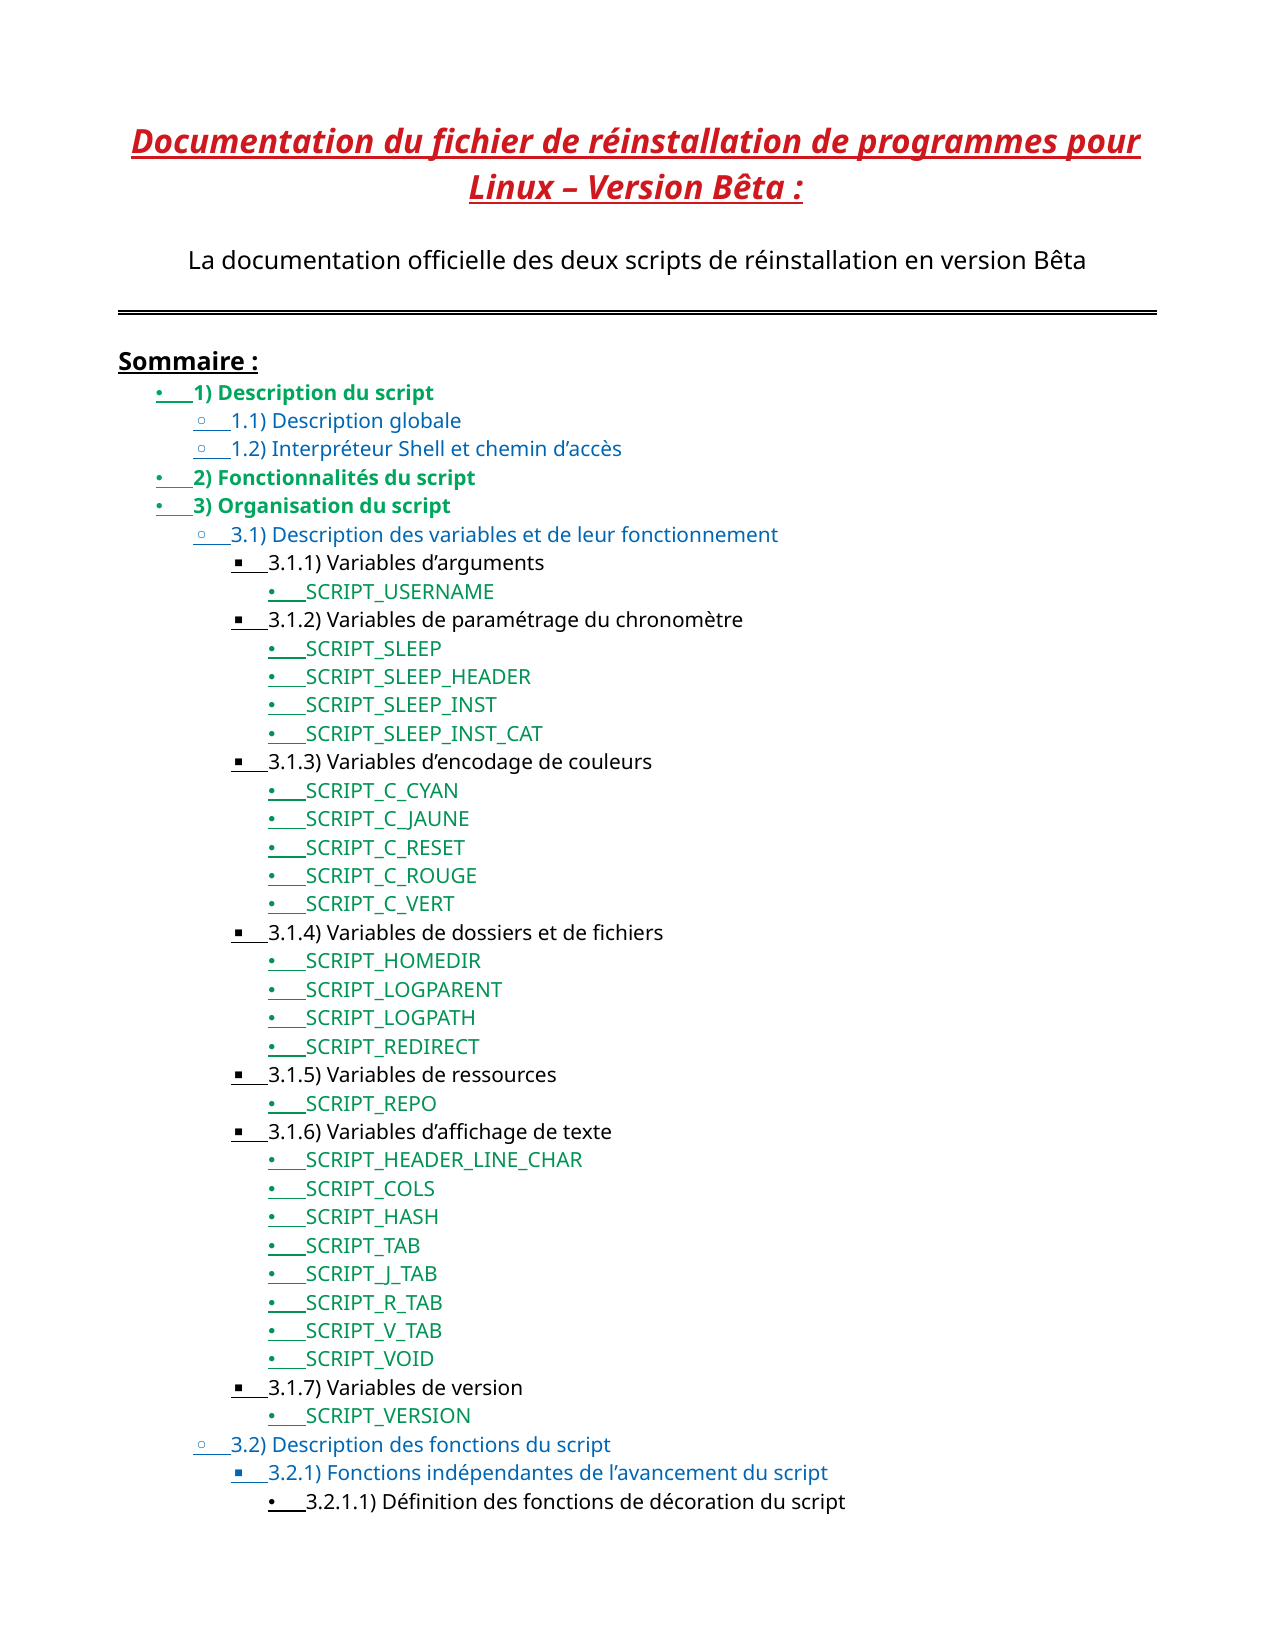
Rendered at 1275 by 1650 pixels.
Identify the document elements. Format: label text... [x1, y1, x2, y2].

list SCRIPT_VOID [268, 1344, 1157, 1373]
list 3.2.1) Fonctions indépendantes de l’avancement du script [231, 1458, 1157, 1487]
list 3.1.2) Variables de paramétrage du chronomètre [231, 605, 1157, 634]
list SCRIPT_C_VERT [268, 889, 1157, 918]
list 3.1.5) Variables de ressources [231, 1060, 1157, 1089]
list SCRIPT_C_ROUGE [268, 861, 1157, 889]
list 3.1.1) Variables d’arguments [231, 548, 1157, 577]
list 3.2) Description des fonctions du script [193, 1430, 1157, 1458]
list 3) Organisation du script [156, 491, 1157, 520]
text Sommaire : [118, 344, 1157, 378]
list SCRIPT_SLEEP_INST_CAT [268, 719, 1157, 747]
list 3.2.1.1) Définition des fonctions de décoration du script [268, 1487, 1157, 1515]
list SCRIPT_USERNAME [268, 577, 1157, 605]
list SCRIPT_REPO [268, 1089, 1157, 1117]
list SCRIPT_VERSION [268, 1401, 1157, 1430]
list 1.2) Interpréteur Shell et chemin d’accès [193, 434, 1157, 463]
list 2) Fonctionnalités du script [156, 463, 1157, 491]
list 3.1.4) Variables de dossiers et de fichiers [231, 918, 1157, 946]
list SCRIPT_SLEEP_INST [268, 691, 1157, 719]
list 1.1) Description globale [193, 406, 1157, 434]
list SCRIPT_SLEEP_HEADER [268, 662, 1157, 691]
list SCRIPT_V_TAB [268, 1316, 1157, 1344]
list SCRIPT_C_RESET [268, 833, 1157, 861]
list SCRIPT_TAB [268, 1231, 1157, 1259]
list SCRIPT_REDIRECT [268, 1032, 1157, 1060]
list SCRIPT_C_CYAN [268, 776, 1157, 804]
list SCRIPT_J_TAB [268, 1259, 1157, 1288]
list 3.1.7) Variables de version [231, 1373, 1157, 1401]
list SCRIPT_SLEEP [268, 634, 1157, 662]
list 3.1.3) Variables d’encodage de couleurs [231, 747, 1157, 776]
list 3.1.6) Variables d’affichage de texte [231, 1117, 1157, 1146]
list SCRIPT_HEADER_LINE_CHAR [268, 1146, 1157, 1174]
list SCRIPT_LOGPATH [268, 1003, 1157, 1032]
list 3.1) Description des variables et de leur fonctionnement [193, 520, 1157, 548]
list SCRIPT_C_JAUNE [268, 804, 1157, 833]
text La documentation officielle des deux scripts de réinstallation en version Bêta [118, 243, 1157, 277]
list 1) Description du script [156, 378, 1157, 406]
list SCRIPT_R_TAB [268, 1288, 1157, 1316]
list SCRIPT_COLS [268, 1174, 1157, 1202]
list SCRIPT_HOMEDIR [268, 946, 1157, 975]
list SCRIPT_HASH [268, 1202, 1157, 1231]
list SCRIPT_LOGPARENT [268, 975, 1157, 1003]
text Documentation du fichier de réinstallation de programmes pour Linux – Version Bêta : [118, 118, 1157, 209]
